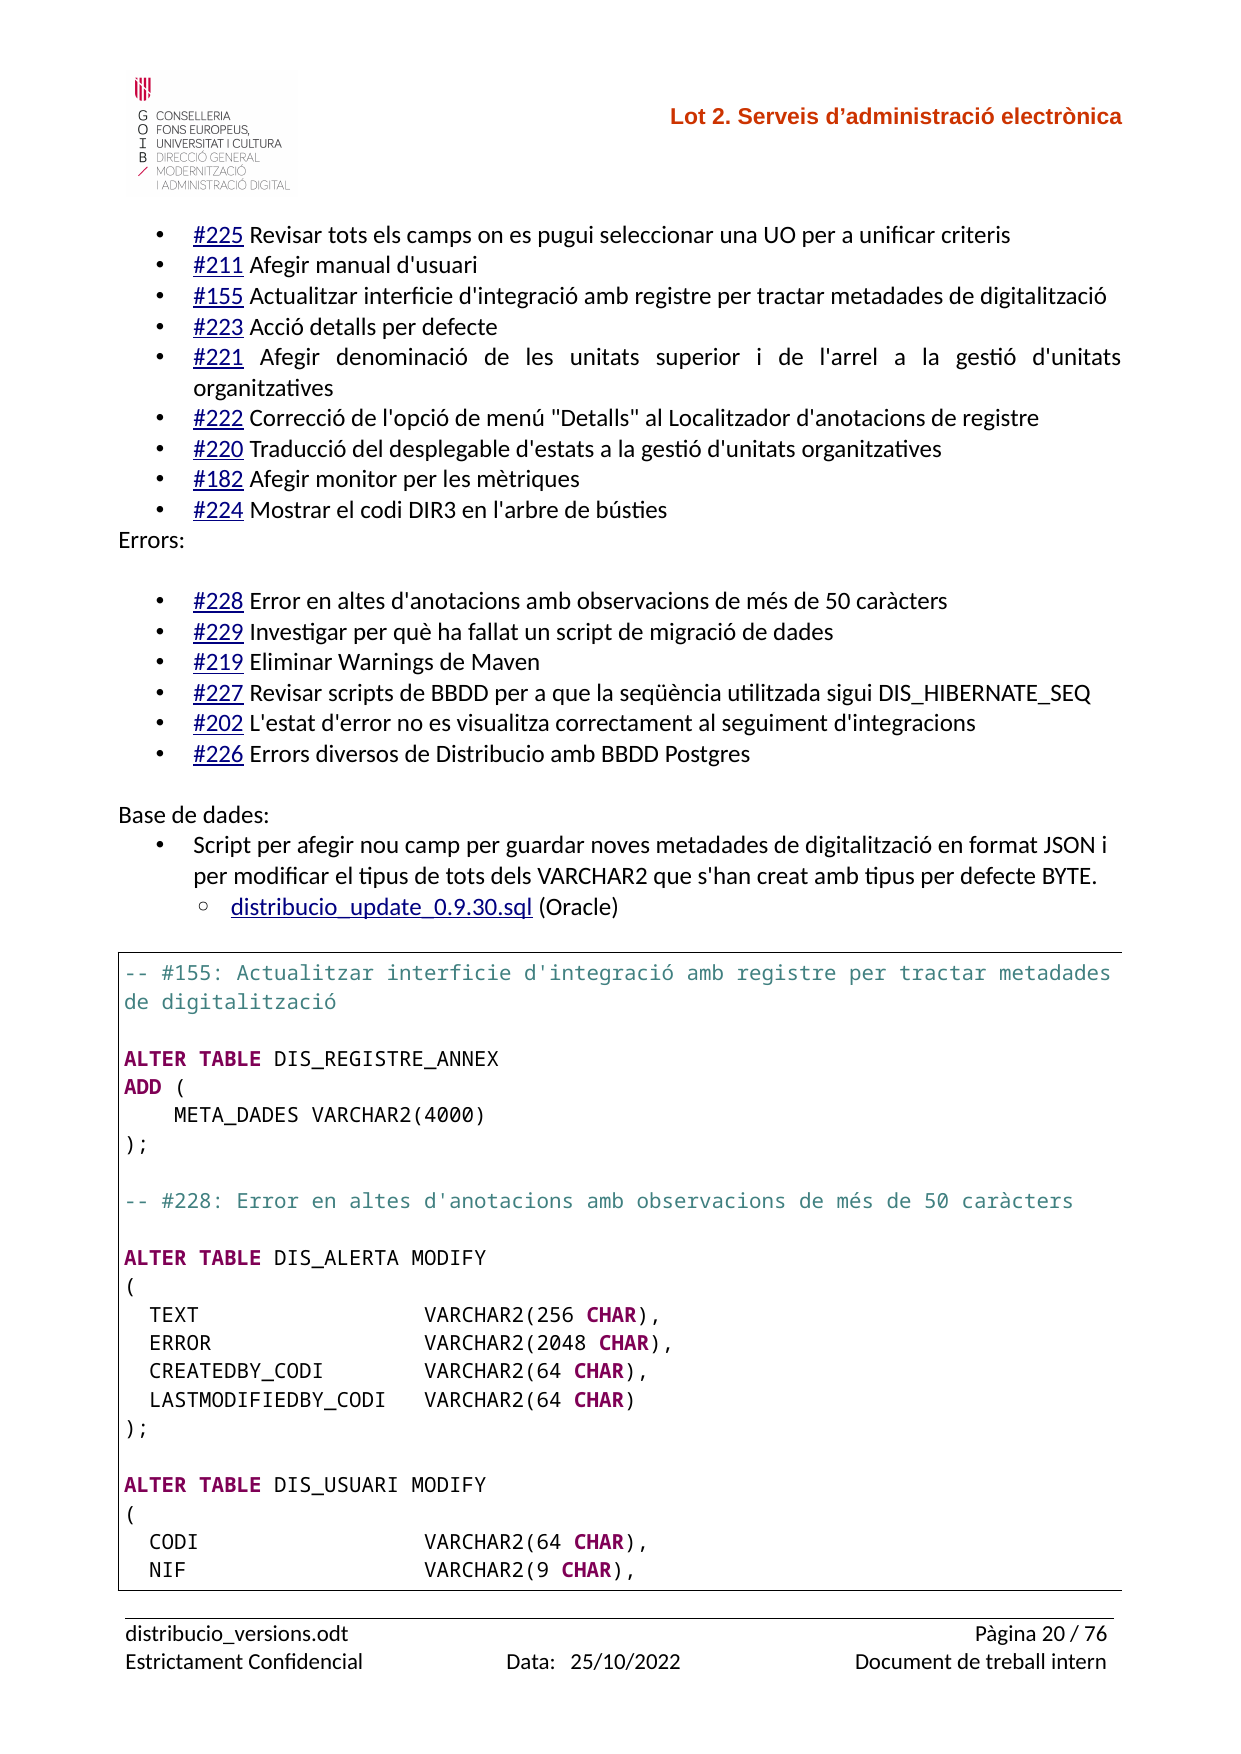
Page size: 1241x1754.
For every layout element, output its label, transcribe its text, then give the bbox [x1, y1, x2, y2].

list #220 Traducció del desplegable d'estats a la gestió d'unitats organitzatives [156, 433, 1122, 463]
list #227 Revisar scripts de BBDD per a que la seqüència utilitzada sigui DIS_HIBERNATE_SEQ [156, 677, 1122, 707]
list #202 L'estat d'error no es visualitza correctament al seguiment d'integracions [156, 707, 1122, 738]
text Base de dades: [118, 799, 1122, 829]
list Script per afegir nou camp per guardar noves metadades de digitalització en format JSON i per modificar el tipus de tots dels VARCHAR2 que s'han creat amb tipus per defecte BYTE. [156, 829, 1122, 891]
table_header -- #155: Actualitzar interficie d'integració amb registre per tractar metadades de digitalització ALTER TABLE DIS_REGISTRE_ANNEX ADD ( META_DADES VARCHAR2(4000) ); -- #228: Error en altes d'anotacions amb observacions de més de 50 caràcters ALTER TABLE DIS_ALERTA MODIFY ( TEXT VARCHAR2(256 CHAR), ERROR VARCHAR2(2048 CHAR), CREATEDBY_CODI VARCHAR2(64 CHAR), LASTMODIFIEDBY_CODI VARCHAR2(64 CHAR) ); ALTER TABLE DIS_USUARI MODIFY ( CODI VARCHAR2(64 CHAR), NIF VARCHAR2(9 CHAR), [119, 953, 1122, 1590]
picture [126, 70, 299, 197]
list #229 Investigar per què ha fallat un script de migració de dades [156, 616, 1122, 646]
list #211 Afegir manual d'usuari [156, 250, 1122, 280]
list #221 Afegir denominació de les unitats superior i de l'arrel a la gestió d'unitats organitzatives [156, 341, 1122, 402]
list #222 Correcció de l'opció de menú "Detalls" al Localitzador d'anotacions de registre [156, 402, 1122, 433]
list #223 Acció detalls per defecte [156, 311, 1122, 341]
text Errors: [118, 524, 1122, 555]
list #219 Eliminar Warnings de Maven [156, 646, 1122, 677]
list #182 Afegir monitor per les mètriques [156, 463, 1122, 494]
list #224 Mostrar el codi DIR3 en l'arbre de bústies [156, 494, 1122, 524]
list #225 Revisar tots els camps on es pugui seleccionar una UO per a unificar criteris [156, 219, 1122, 250]
list #228 Error en altes d'anotacions amb observacions de més de 50 caràcters [156, 585, 1122, 616]
list #226 Errors diversos de Distribucio amb BBDD Postgres [156, 738, 1122, 768]
list #155 Actualitzar interficie d'integració amb registre per tractar metadades de digitalització [156, 280, 1122, 311]
list distribucio_update_0.9.30.sql (Oracle) [193, 891, 1122, 921]
